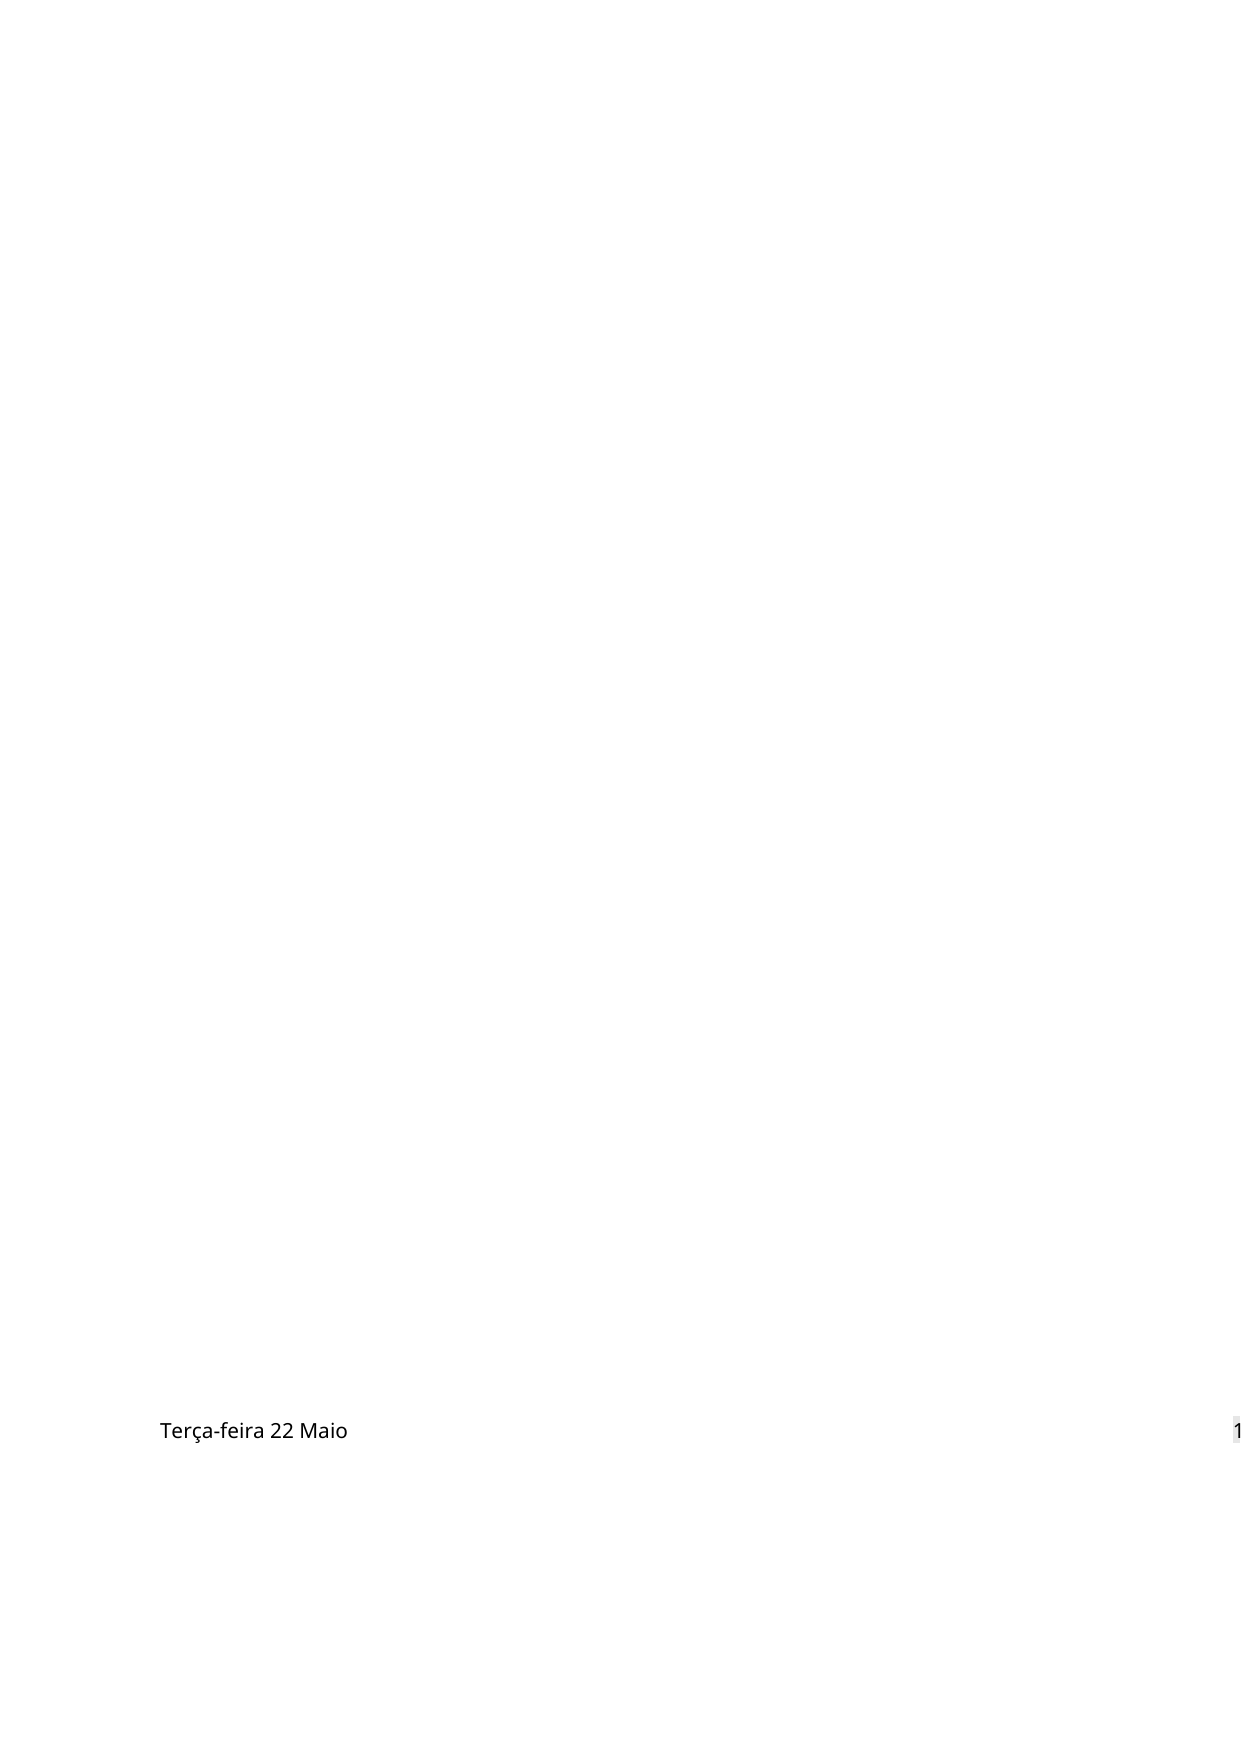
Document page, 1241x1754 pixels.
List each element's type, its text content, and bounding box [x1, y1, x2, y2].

table_cell [189, 118, 368, 1416]
table_cell [368, 118, 1233, 1416]
table_cell [160, 118, 189, 1416]
table_cell [1233, 118, 1240, 1416]
table_cell Terça-feira 22 Maio [160, 1416, 368, 1443]
table_cell [118, 1416, 160, 1443]
table_cell [368, 1416, 1233, 1443]
table_cell [118, 118, 160, 1416]
table_cell 1 [1233, 1416, 1240, 1443]
